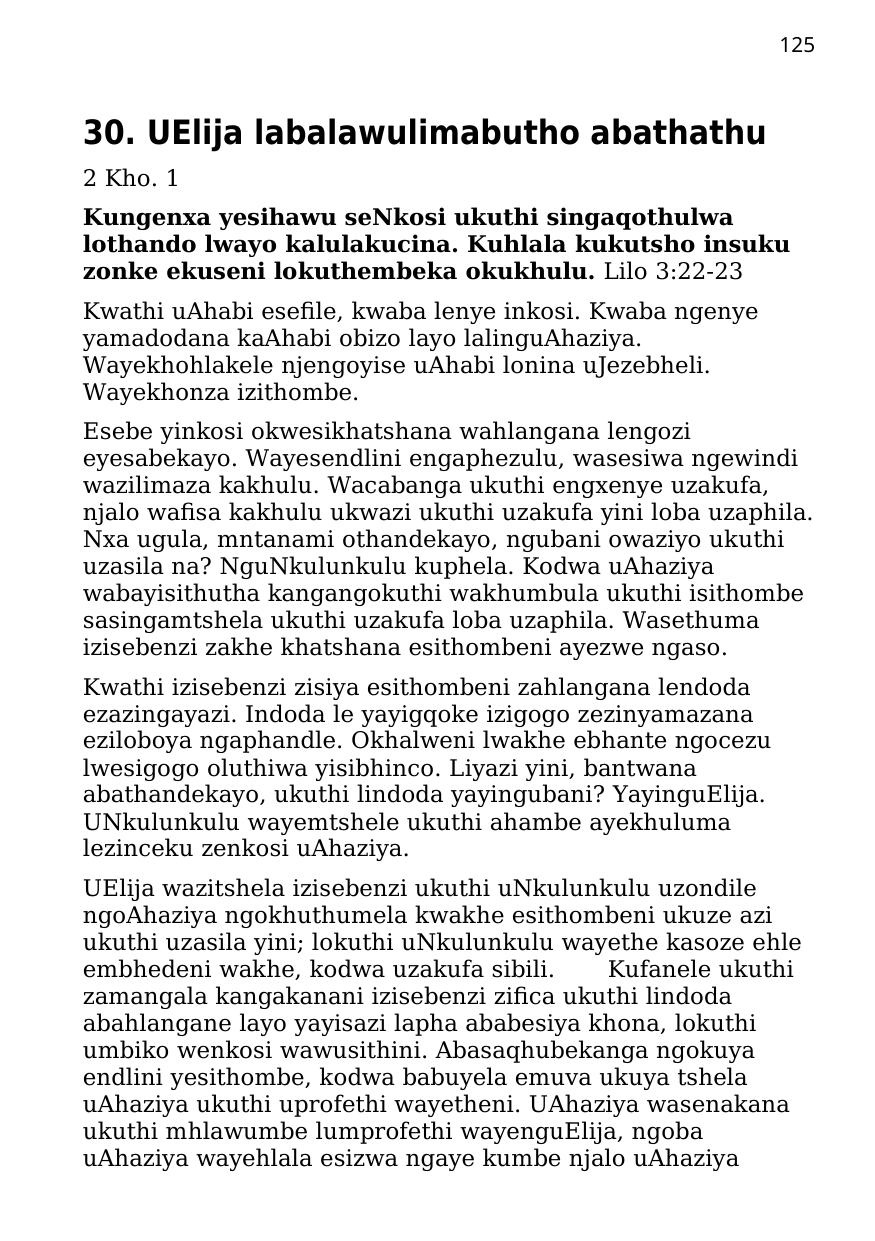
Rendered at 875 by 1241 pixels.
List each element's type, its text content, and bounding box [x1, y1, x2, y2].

text 2 Kho. 1 [83, 165, 815, 192]
text Kwathi izisebenzi zisiya esithombeni zahlangana lendoda ezazingayazi. Indoda le yayigqoke izigogo zezinyamazana eziloboya ngaphandle. Okhalweni lwakhe ebhante ngocezu lwesigogo oluthiwa yisibhinco. Liyazi yini, bantwana abathandekayo, ukuthi lindoda yayingubani? YayinguElija. UNkulunkulu wayemtshele ukuthi ahambe ayekhuluma lezinceku zenkosi uAhaziya. [83, 673, 815, 862]
text Kwathi uAhabi esefile, kwaba lenye inkosi. Kwaba ngenye yamadodana kaAhabi obizo layo lalinguAhaziya. Wayekhohlakele njengoyise uAhabi lonina uJezebheli. Wayekhonza izithombe. [83, 298, 815, 406]
text Kungenxa yesihawu seNkosi ukuthi singaqothulwa lothando lwayo kalulakucina. Kuhlala kukutsho insuku zonke ekuseni lokuthembeka okukhulu. Lilo 3:22-23 [83, 204, 815, 285]
text UElija wazitshela izisebenzi ukuthi uNkulunkulu uzondile ngoAhaziya ngokhuthumela kwakhe esithombeni ukuze azi ukuthi uzasila yini; lokuthi uNkulunkulu wayethe kasoze ehle embhedeni wakhe, kodwa uzakufa sibili. Kufanele ukuthi zamangala kangakanani izisebenzi zifica ukuthi lindoda abahlangane layo yayisazi lapha ababesiya khona, lokuthi umbiko wenkosi wawusithini. Abasaqhubekanga ngokuya endlini yesithombe, kodwa babuyela emuva ukuya tshela uAhaziya ukuthi uprofethi wayetheni. UAhaziya wasenakana ukuthi mhlawumbe lumprofethi wayenguElija, ngoba uAhaziya wayehlala esizwa ngaye kumbe njalo uAhaziya [83, 875, 815, 1172]
text Esebe yinkosi okwesikhatshana wahlangana lengozi eyesabekayo. Wayesendlini engaphezulu, wasesiwa ngewindi wazilimaza kakhulu. Wacabanga ukuthi engxenye uzakufa, njalo wafisa kakhulu ukwazi ukuthi uzakufa yini loba uzaphila. Nxa ugula, mntanami othandekayo, ngubani owaziyo ukuthi uzasila na? NguNkulunkulu kuphela. Kodwa uAhaziya wabayisithutha kangangokuthi wakhumbula ukuthi isithombe sasingamtshela ukuthi uzakufa loba uzaphila. Wasethuma izisebenzi zakhe khatshana esithombeni ayezwe ngaso. [83, 418, 815, 661]
subtitle 30. UElija labalawulimabutho abathathu [83, 113, 815, 152]
